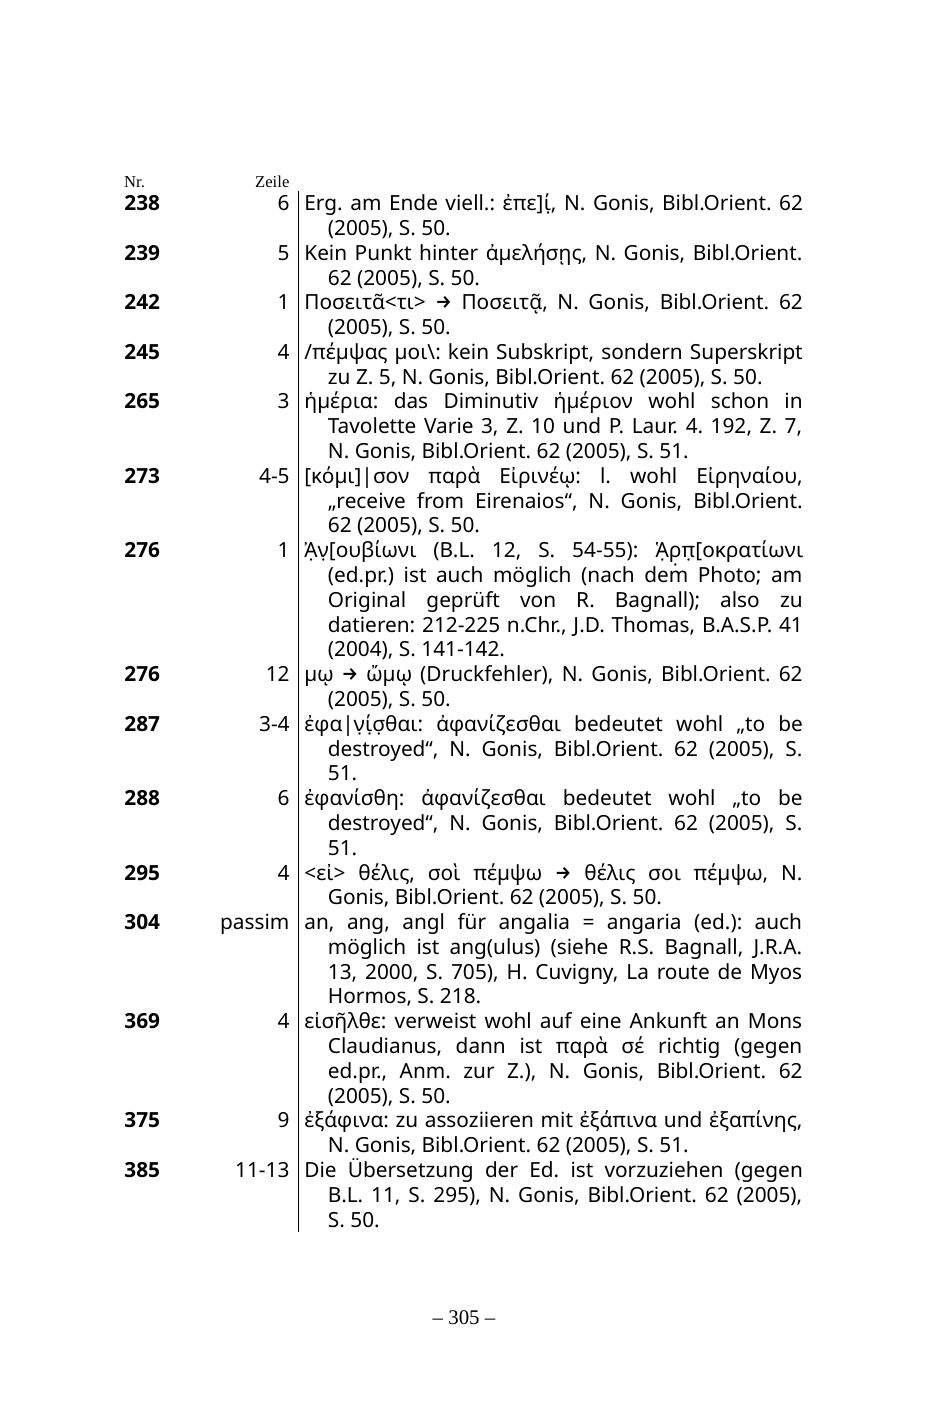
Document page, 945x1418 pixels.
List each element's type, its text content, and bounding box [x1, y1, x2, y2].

table_cell 238 [118, 191, 207, 240]
table_cell 288 [118, 786, 207, 860]
table_cell Ἀ̣ν̣[ουβίωνι (B.L. 12, S. 54-55): Ἁ̣ρ̣π̣[οκρατίωνι (ed.pr.) ist auch möglich (nach dem Photo; am Original geprüft von R. Bagnall); also zu datieren: 212-225 n.Chr., J.D. Thomas, B.A.S.P. 41 (2004), S. 141-142. [299, 538, 809, 662]
table_cell 4 [207, 340, 298, 389]
table_cell 242 [118, 290, 207, 339]
table_cell μῳ → ὤμῳ (Druckfehler), N. Gonis, Bibl.Orient. 62 (2005), S. 50. [299, 662, 809, 711]
table_cell 273 [118, 464, 207, 538]
table_cell Die Übersetzung der Ed. ist vorzuziehen (gegen B.L. 11, S. 295), N. Gonis, Bibl.Orient. 62 (2005), S. 50. [299, 1158, 809, 1232]
table_cell 1 [207, 538, 298, 662]
table_cell 9 [207, 1108, 298, 1158]
table_cell 3 [207, 389, 298, 463]
table_cell 385 [118, 1158, 207, 1232]
table_cell 304 [118, 910, 207, 1009]
table_cell 4 [207, 1009, 298, 1108]
table_cell 276 [118, 662, 207, 711]
table_cell 369 [118, 1009, 207, 1108]
table_cell 5 [207, 240, 298, 290]
table_cell 3-4 [207, 711, 298, 786]
table_cell 1 [207, 290, 298, 339]
table_cell Erg. am Ende viell.: ἐπε]ί̣, N. Gonis, Bibl.Orient. 62 (2005), S. 50. [299, 191, 809, 240]
table_cell 6 [207, 191, 298, 240]
table_cell 239 [118, 240, 207, 290]
table_cell /πέμψας μοι\: kein Subskript, sondern Superskript zu Z. 5, N. Gonis, Bibl.Orient. 62 (2005), S. 50. [299, 340, 809, 389]
table_cell 276 [118, 538, 207, 662]
table_cell 287 [118, 711, 207, 786]
table_cell εἰσῆλθε: verweist wohl auf eine Ankunft an Mons Claudianus, dann ist παρὰ σέ richtig (gegen ed.pr., Anm. zur Z.), N. Gonis, Bibl.Orient. 62 (2005), S. 50. [299, 1009, 809, 1108]
table_cell 6 [207, 786, 298, 860]
table_cell [κόμι]|σον παρὰ Εἰρινέῳ: l. wohl Εἰρηναίου, „receive from Eirenaios“, N. Gonis, Bibl.Orient. 62 (2005), S. 50. [299, 464, 809, 538]
table_cell ἐφα|ν̣ί̣σ̣θαι: ἀφανίζεσθαι bedeutet wohl „to be destroyed“, N. Gonis, Bibl.Orient. 62 (2005), S. 51. [299, 711, 809, 786]
table_cell 4-5 [207, 464, 298, 538]
table_cell ἐξάφινα: zu assoziieren mit ἐξάπινα und ἐξαπίνης, N. Gonis, Bibl.Orient. 62 (2005), S. 51. [299, 1108, 809, 1158]
table_cell 265 [118, 389, 207, 463]
table_cell 4 [207, 860, 298, 910]
table_cell 11-13 [207, 1158, 298, 1232]
table_cell 245 [118, 340, 207, 389]
table_cell an, ang, angl für angalia = angaria (ed.): auch möglich ist ang(ulus) (siehe R.S. Bagnall, J.R.A. 13, 2000, S. 705), H. Cuvigny, La route de Myos Hormos, S. 218. [299, 910, 809, 1009]
table_cell 375 [118, 1108, 207, 1158]
table_cell <εἰ> θέλις, σοὶ πέμψω → θέλις σοι πέμψω, N. Gonis, Bibl.Orient. 62 (2005), S. 50. [299, 860, 809, 910]
table_cell 295 [118, 860, 207, 910]
table_cell ἐφανίσθη: ἀφανίζεσθαι bedeutet wohl „to be destroyed“, N. Gonis, Bibl.Orient. 62 (2005), S. 51. [299, 786, 809, 860]
table_cell Kein Punkt hinter ἀμελήσῃς, N. Gonis, Bibl.Orient. 62 (2005), S. 50. [299, 240, 809, 290]
table_cell 12 [207, 662, 298, 711]
table_cell passim [207, 910, 298, 1009]
table_cell ἡμέρια: das Diminutiv ἡμέριον wohl schon in Tavolette Varie 3, Z. 10 und P. Laur. 4. 192, Z. 7, N. Gonis, Bibl.Orient. 62 (2005), S. 51. [299, 389, 809, 463]
table_cell Ποσειτᾶ<τι> → Ποσειτᾷ, N. Gonis, Bibl.Orient. 62 (2005), S. 50. [299, 290, 809, 339]
